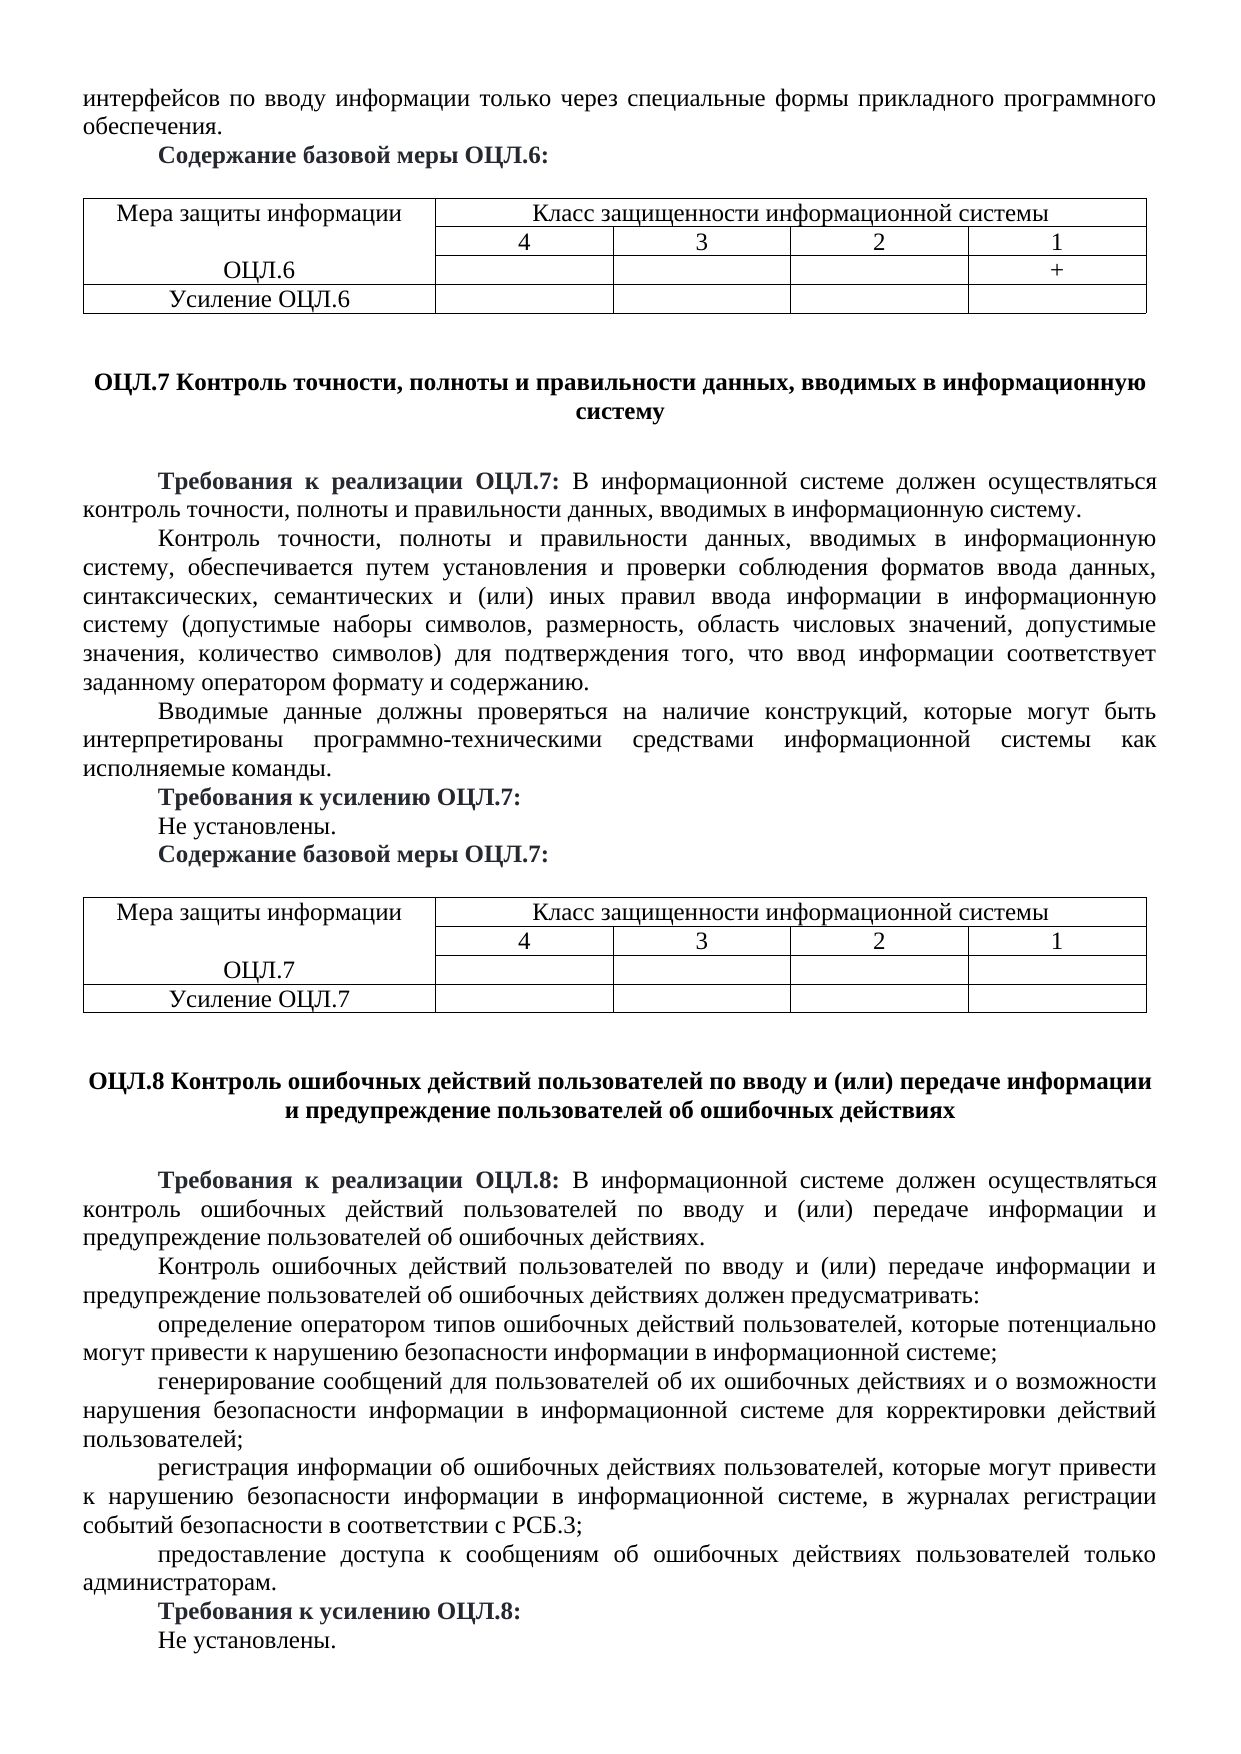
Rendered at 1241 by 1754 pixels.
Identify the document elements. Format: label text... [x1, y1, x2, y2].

table_cell [436, 956, 613, 984]
table_header Класс защищенности информационной системы [436, 199, 1146, 226]
table_cell [436, 285, 613, 313]
table_cell ОЦЛ.7 [84, 955, 435, 984]
table_header Мера защиты информации [84, 898, 435, 955]
text Требования к усилению ОЦЛ.7: [83, 782, 1157, 811]
table_header Мера защиты информации [84, 199, 435, 256]
text Вводимые данные должны проверяться на наличие конструкций, которые могут быть интерпретированы программно-техническими средствами информационной системы как исполняемые команды. [83, 696, 1157, 782]
table_cell Усиление ОЦЛ.6 [84, 285, 435, 313]
table_cell [614, 956, 790, 984]
text определение оператором типов ошибочных действий пользователей, которые потенциально могут привести к нарушению безопасности информации в информационной системе; [83, 1309, 1157, 1366]
table_cell [436, 985, 613, 1012]
table_cell [436, 256, 613, 284]
table_cell [791, 956, 968, 984]
table_cell + [969, 256, 1146, 284]
table_cell 3 [614, 927, 790, 955]
text Контроль ошибочных действий пользователей по вводу и (или) передаче информации и предупреждение пользователей об ошибочных действиях должен предусматривать: [83, 1251, 1157, 1309]
table_cell [969, 985, 1146, 1012]
subtitle ОЦЛ.7 Контроль точности, полноты и правильности данных, вводимых в информационную систему [83, 367, 1157, 424]
table_cell [614, 985, 790, 1012]
table_cell 1 [969, 927, 1146, 955]
table_header Класс защищенности информационной системы [436, 898, 1146, 926]
subtitle ОЦЛ.8 Контроль ошибочных действий пользователей по вводу и (или) передаче информации и предупреждение пользователей об ошибочных действиях [83, 1066, 1157, 1124]
table_cell 2 [791, 927, 968, 955]
table_cell [791, 985, 968, 1012]
table_cell [969, 956, 1146, 984]
table_cell 4 [436, 227, 613, 255]
text предоставление доступа к сообщениям об ошибочных действиях пользователей только администраторам. [83, 1539, 1157, 1596]
table_cell 3 [614, 227, 790, 255]
text Требования к реализации ОЦЛ.8: В информационной системе должен осуществляться контроль ошибочных действий пользователей по вводу и (или) передаче информации и предупреждение пользователей об ошибочных действиях. [83, 1165, 1157, 1251]
table_cell [791, 285, 968, 313]
table_cell [969, 285, 1146, 313]
text Содержание базовой меры ОЦЛ.6: [83, 140, 1157, 169]
table_cell Усиление ОЦЛ.7 [84, 985, 435, 1012]
table_cell 2 [791, 227, 968, 255]
table_cell [614, 285, 790, 313]
text регистрация информации об ошибочных действиях пользователей, которые могут привести к нарушению безопасности информации в информационной системе, в журналах регистрации событий безопасности в соответствии с РСБ.3; [83, 1452, 1157, 1539]
text Требования к усилению ОЦЛ.8: [83, 1596, 1157, 1625]
text Не установлены. [83, 1625, 1157, 1654]
text генерирование сообщений для пользователей об их ошибочных действиях и о возможности нарушения безопасности информации в информационной системе для корректировки действий пользователей; [83, 1366, 1157, 1452]
table_cell [614, 256, 790, 284]
text Требования к реализации ОЦЛ.7: В информационной системе должен осуществляться контроль точности, полноты и правильности данных, вводимых в информационную систему. [83, 466, 1157, 523]
text Контроль точности, полноты и правильности данных, вводимых в информационную систему, обеспечивается путем установления и проверки соблюдения форматов ввода данных, синтаксических, семантических и (или) иных правил ввода информации в информационную систему (допустимые наборы символов, размерность, область числовых значений, допустимые значения, количество символов) для подтверждения того, что ввод информации соответствует заданному оператором формату и содержанию. [83, 523, 1157, 696]
table_cell [791, 256, 968, 284]
table_cell 1 [969, 227, 1146, 255]
table_cell ОЦЛ.6 [84, 256, 435, 284]
text Не установлены. [83, 811, 1157, 839]
table_cell 4 [436, 927, 613, 955]
text интерфейсов по вводу информации только через специальные формы прикладного программного обеспечения. [83, 83, 1157, 140]
text Содержание базовой меры ОЦЛ.7: [83, 839, 1157, 868]
